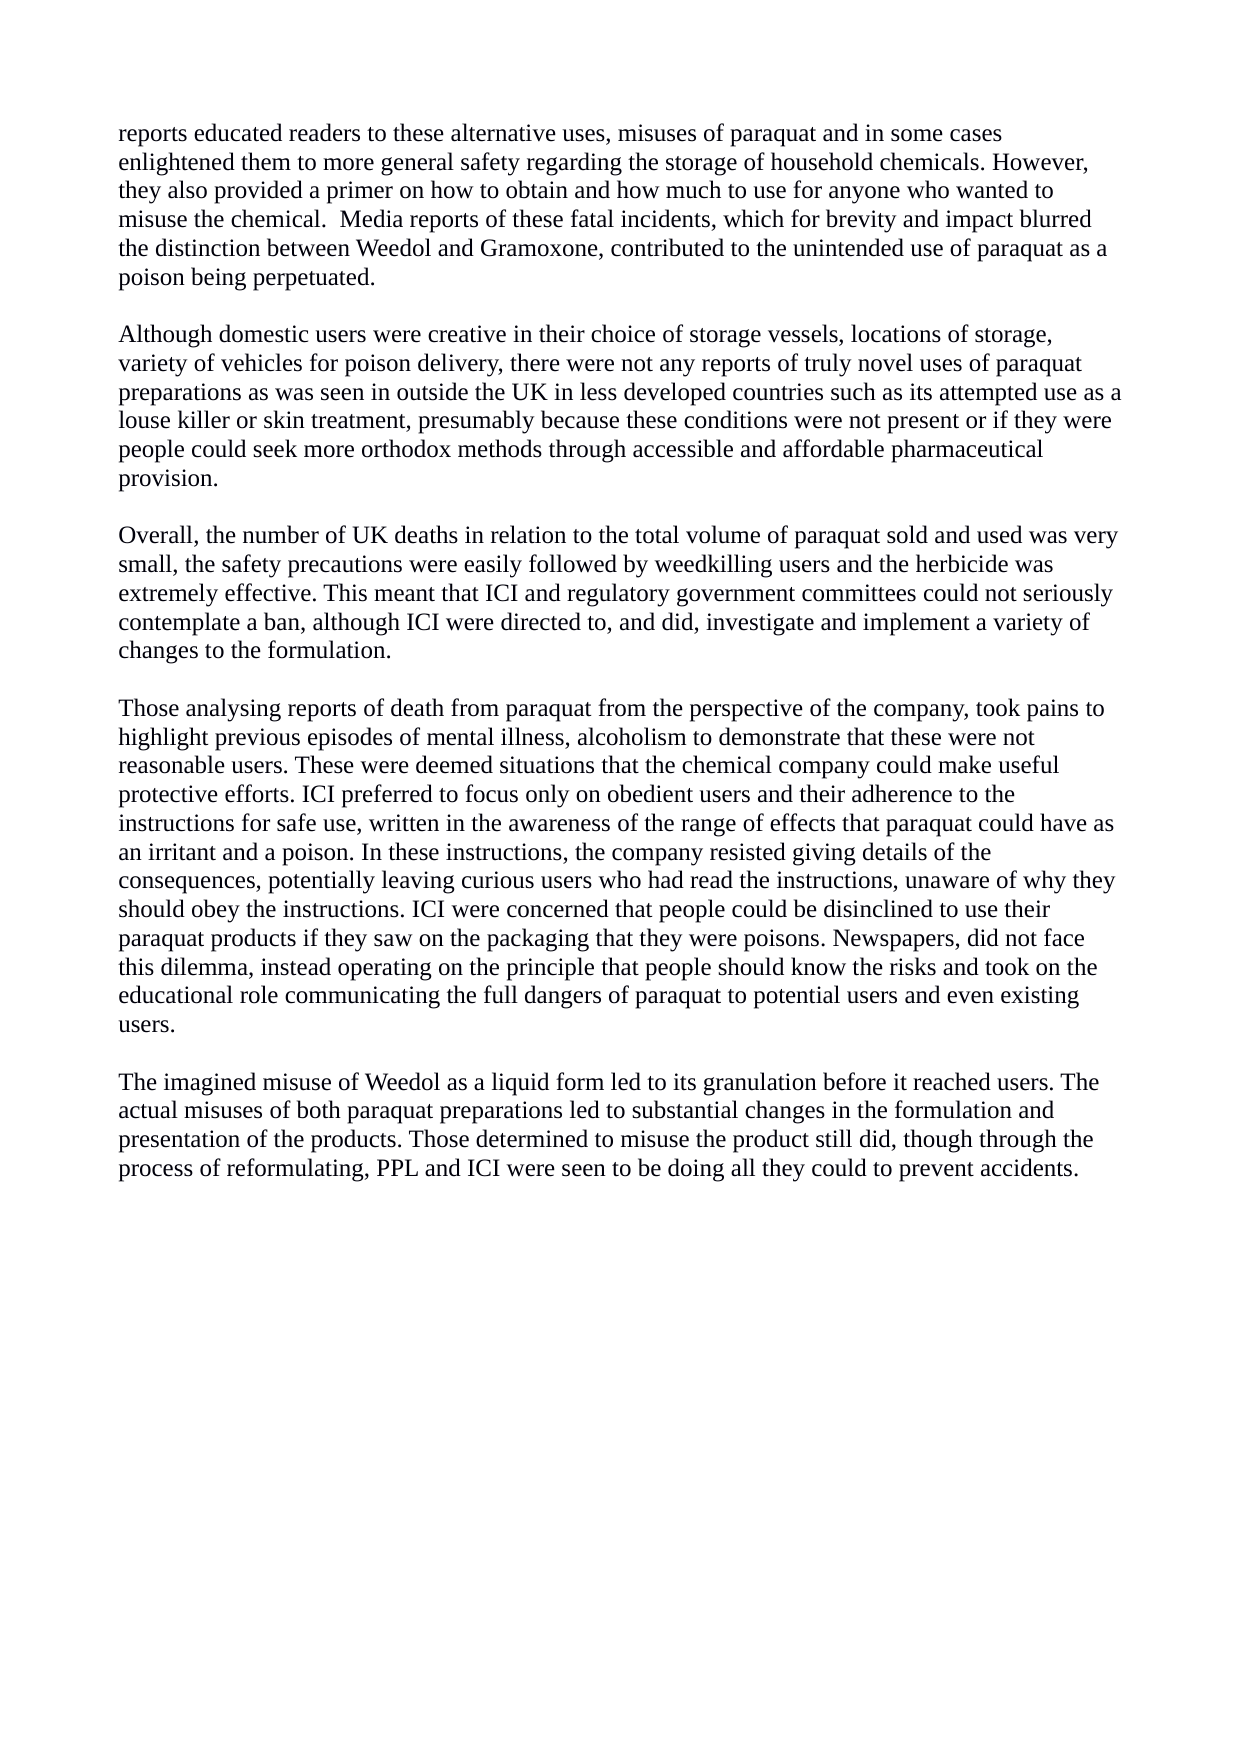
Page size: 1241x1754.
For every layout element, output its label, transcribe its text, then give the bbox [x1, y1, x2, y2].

text Overall, the number of UK deaths in relation to the total volume of paraquat sold and used was very small, the safety precautions were easily followed by weedkilling users and the herbicide was extremely effective. This meant that ICI and regulatory government committees could not seriously contemplate a ban, although ICI were directed to, and did, investigate and implement a variety of changes to the formulation. [118, 521, 1122, 664]
text The imagined misuse of Weedol as a liquid form led to its granulation before it reached users. The actual misuses of both paraquat preparations led to substantial changes in the formulation and presentation of the products. Those determined to misuse the product still did, though through the process of reformulating, PPL and ICI were seen to be doing all they could to prevent accidents. [118, 1067, 1122, 1182]
text Although domestic users were creative in their choice of storage vessels, locations of storage, variety of vehicles for poison delivery, there were not any reports of truly novel uses of paraquat preparations as was seen in outside the UK in less developed countries such as its attempted use as a louse killer or skin treatment, presumably because these conditions were not present or if they were people could seek more orthodox methods through accessible and affordable pharmaceutical provision. [118, 319, 1122, 492]
text Those analysing reports of death from paraquat from the perspective of the company, took pains to highlight previous episodes of mental illness, alcoholism to demonstrate that these were not reasonable users. These were deemed situations that the chemical company could make useful protective efforts. ICI preferred to focus only on obedient users and their adherence to the instructions for safe use, written in the awareness of the range of effects that paraquat could have as an irritant and a poison. In these instructions, the company resisted giving details of the consequences, potentially leaving curious users who had read the instructions, unaware of why they should obey the instructions. ICI were concerned that people could be disinclined to use their paraquat products if they saw on the packaging that they were poisons. Newspapers, did not face this dilemma, instead operating on the principle that people should know the risks and took on the educational role communicating the full dangers of paraquat to potential users and even existing users. [118, 693, 1122, 1038]
text reports educated readers to these alternative uses, misuses of paraquat and in some cases enlightened them to more general safety regarding the storage of household chemicals. However, they also provided a primer on how to obtain and how much to use for anyone who wanted to misuse the chemical. Media reports of these fatal incidents, which for brevity and impact blurred the distinction between Weedol and Gramoxone, contributed to the unintended use of paraquat as a poison being perpetuated. [118, 118, 1122, 291]
